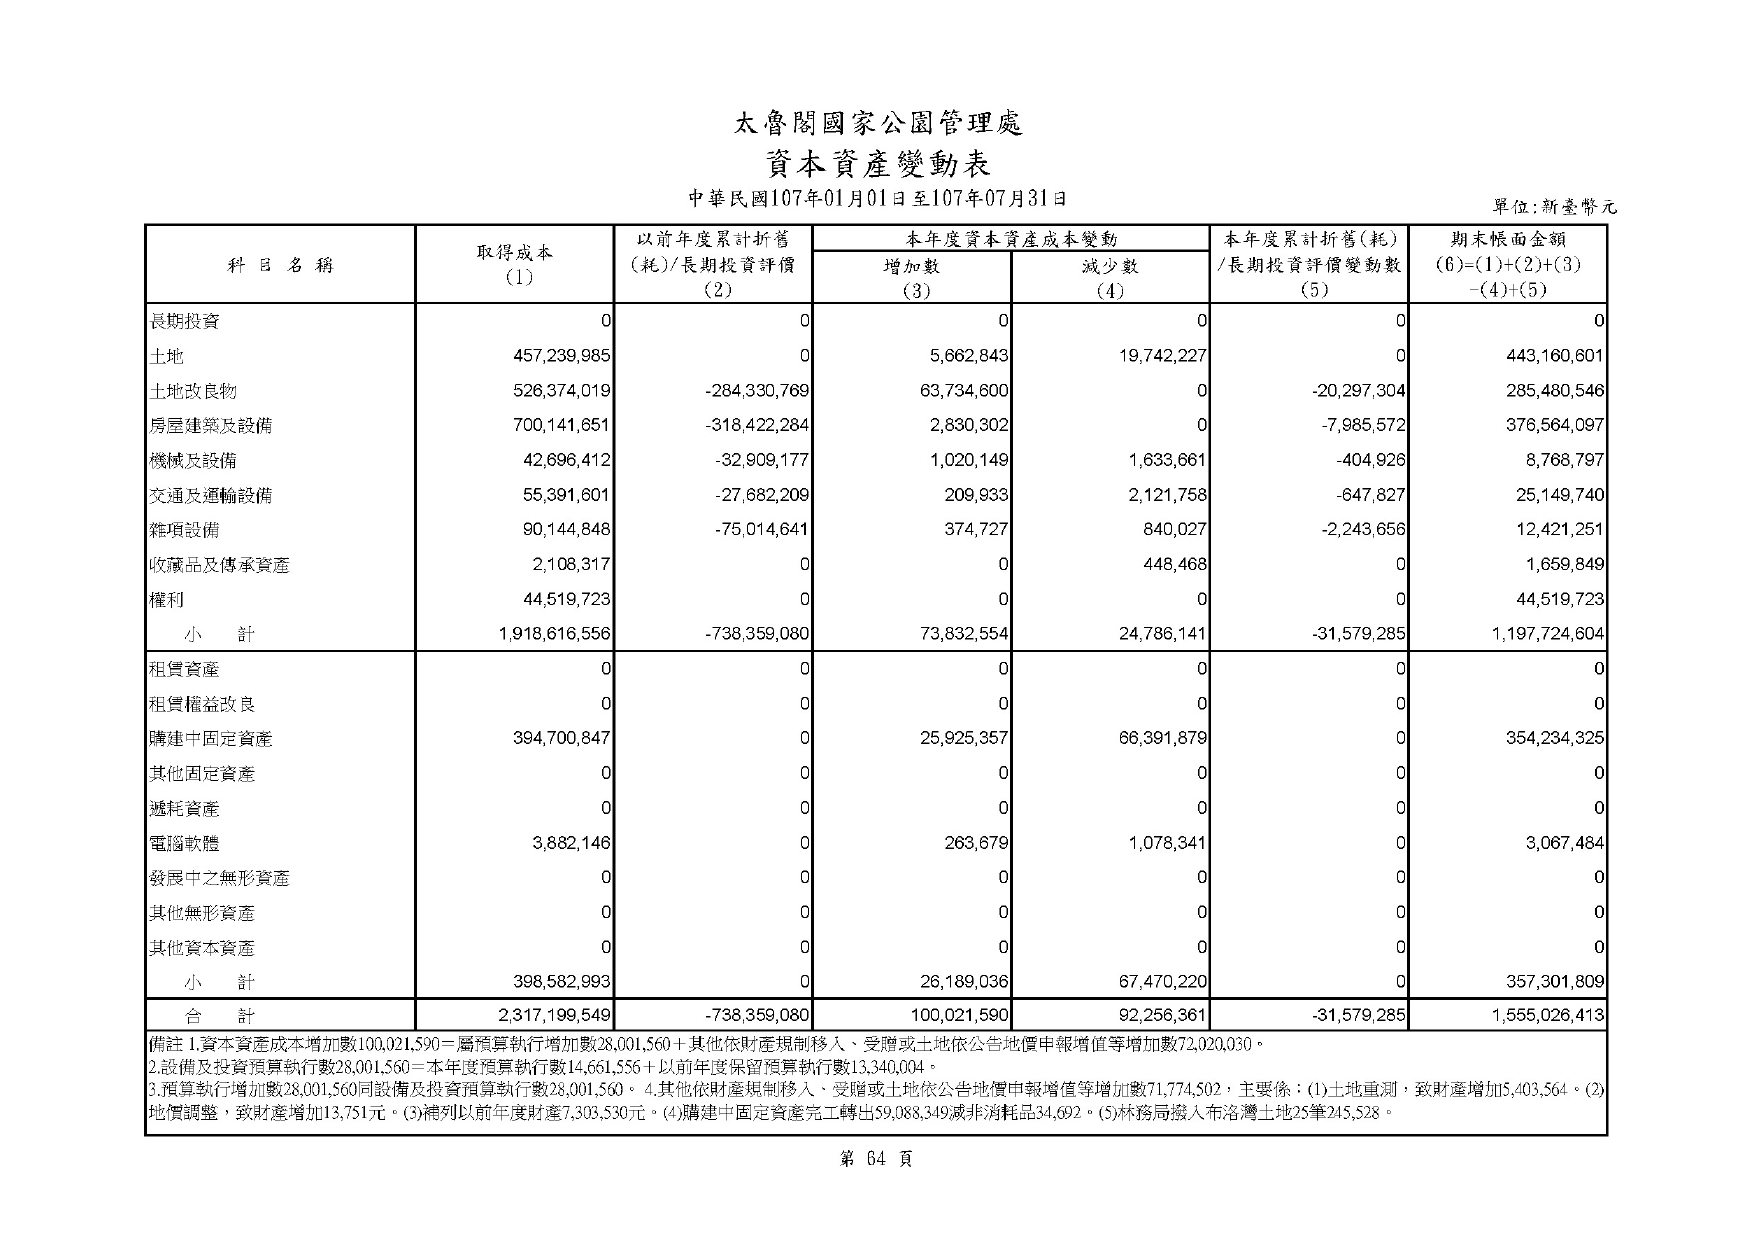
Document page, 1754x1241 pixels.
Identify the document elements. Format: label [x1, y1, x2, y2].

picture [59, 59, 1695, 1216]
